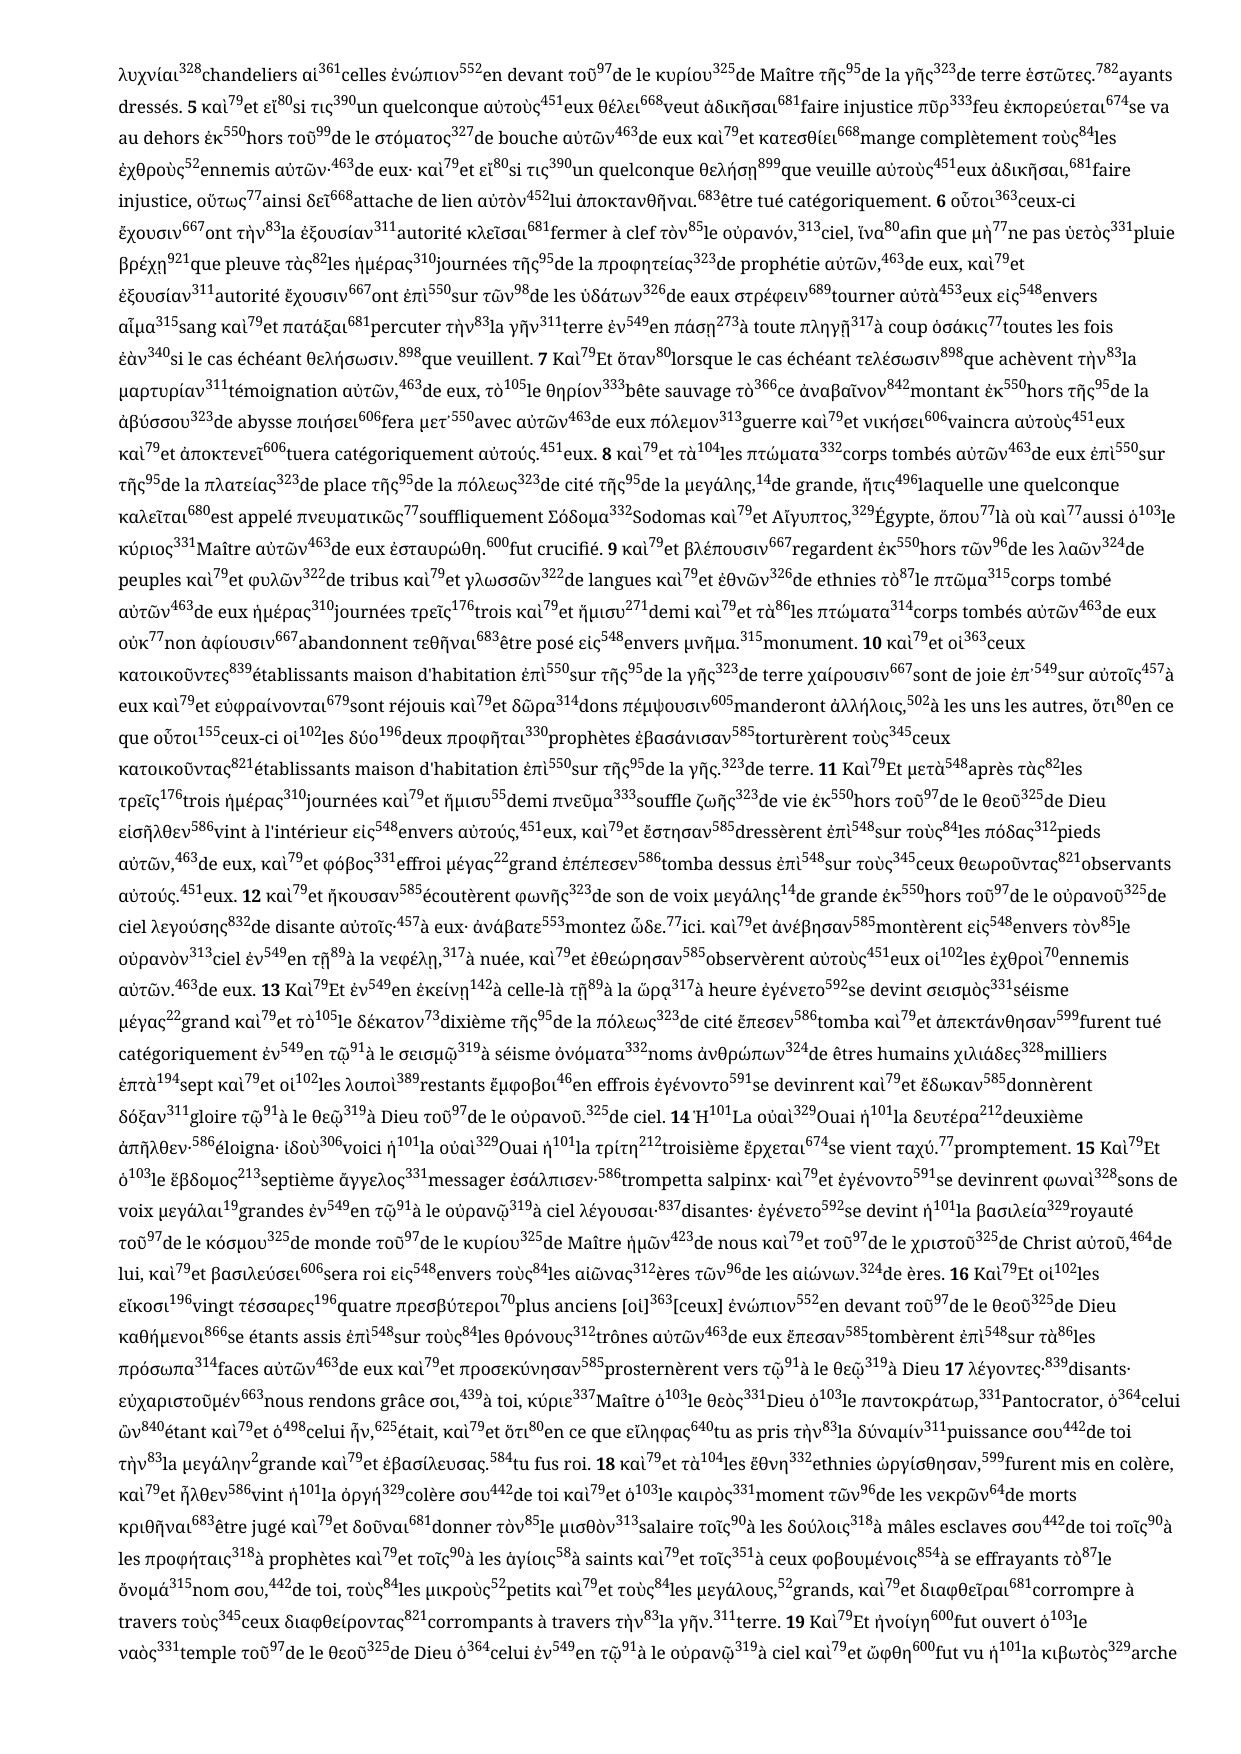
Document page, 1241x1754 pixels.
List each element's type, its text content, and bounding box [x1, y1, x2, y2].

text 1 Καὶ79Et ἐδόθη600fut donné μοι420à moi κάλαμος331calame ὅμοιος47semblable ῥάβδῳ,317à bâton, λέγων·840disant· ἔγειρε570éveille καὶ79et μέτρησον554mesure τὸν85le ναὸν313temple τοῦ97de le θεοῦ325de Dieu καὶ79et τὸ87le θυσιαστήριον315autel des sacrifices καὶ79et τοὺς345ceux προσκυνοῦντας821prosternants vers ἐν549en αὐτῷ.458à lui. 2 καὶ79et τὴν83la αὐλὴν311cour τὴν344celle ἔξωθεν77au dehors τοῦ97de le ναοῦ325de temple ἔκβαλε554éjecte ἔξωθεν77au dehors καὶ79et μὴ77ne pas αὐτὴν450elle μετρήσῃς,897que tu mesures, ὅτι80en ce que ἐδόθη600fut donné τοῖς92à les ἔθνεσιν,320à ethnies, καὶ79et τὴν83la πόλιν311cité τὴν83la ἁγίαν2sainte πατήσουσιν605piétineront μῆνας312mois τεσσεράκοντα178quarante [καὶ]79[et] δύο.178deux. 3 Καὶ79Et δώσω602je donnerai τοῖς90à les δυσὶν184à deux μάρτυσίν318à témoins μου424de moi καὶ79et προφητεύσουσιν605prophétiseront ἡμέρας310journées χιλίας176mille διακοσίας176deux cents ἑξήκοντα176soixante περιβεβλημένοι812ayants étés entourés σάκκους.312sacs. 4 οὗτοί363ceux-ci εἰσιν667sont αἱ100les δύο194deux ἐλαῖαι328oliviers καὶ79et αἱ100les δύο194deux λυχνίαι328chandeliers αἱ361celles ἐνώπιον552en devant τοῦ97de le κυρίου325de Maître τῆς95de la γῆς323de terre ἑστῶτες.782ayants dressés. 5 καὶ79et εἴ80si τις390un quelconque αὐτοὺς451eux θέλει668veut ἀδικῆσαι681faire injustice πῦρ333feu ἐκπορεύεται674se va au dehors ἐκ550hors τοῦ99de le στόματος327de bouche αὐτῶν463de eux καὶ79et κατεσθίει668mange complètement τοὺς84les ἐχθροὺς52ennemis αὐτῶν·463de eux· καὶ79et εἴ80si τις390un quelconque θελήσῃ899que veuille αὐτοὺς451eux ἀδικῆσαι,681faire injustice, οὕτως77ainsi δεῖ668attache de lien αὐτὸν452lui ἀποκτανθῆναι.683être tué catégoriquement. 6 οὗτοι363ceux-ci ἔχουσιν667ont τὴν83la ἐξουσίαν311autorité κλεῖσαι681fermer à clef τὸν85le οὐρανόν,313ciel, ἵνα80afin que μὴ77ne pas ὑετὸς331pluie βρέχῃ921que pleuve τὰς82les ἡμέρας310journées τῆς95de la προφητείας323de prophétie αὐτῶν,463de eux, καὶ79et ἐξουσίαν311autorité ἔχουσιν667ont ἐπὶ550sur τῶν98de les ὑδάτων326de eaux στρέφειν689tourner αὐτὰ453eux εἰς548envers αἷμα315sang καὶ79et πατάξαι681percuter τὴν83la γῆν311terre ἐν549en πάσῃ273à toute πληγῇ317à coup ὁσάκις77toutes les fois ἐὰν340si le cas échéant θελήσωσιν.898que veuillent. 7 Καὶ79Et ὅταν80lorsque le cas échéant τελέσωσιν898que achèvent τὴν83la μαρτυρίαν311témoignation αὐτῶν,463de eux, τὸ105le θηρίον333bête sauvage τὸ366ce ἀναβαῖνον842montant ἐκ550hors τῆς95de la ἀβύσσου323de abysse ποιήσει606fera μετ᾽550avec αὐτῶν463de eux πόλεμον313guerre καὶ79et νικήσει606vaincra αὐτοὺς451eux καὶ79et ἀποκτενεῖ606tuera catégoriquement αὐτούς.451eux. 8 καὶ79et τὰ104les πτώματα332corps tombés αὐτῶν463de eux ἐπὶ550sur τῆς95de la πλατείας323de place τῆς95de la πόλεως323de cité τῆς95de la μεγάλης,14de grande, ἥτις496laquelle une quelconque καλεῖται680est appelé πνευματικῶς77souffliquement Σόδομα332Sodomas καὶ79et Αἴγυπτος,329Égypte, ὅπου77là où καὶ77aussi ὁ103le κύριος331Maître αὐτῶν463de eux ἐσταυρώθη.600fut crucifié. 9 καὶ79et βλέπουσιν667regardent ἐκ550hors τῶν96de les λαῶν324de peuples καὶ79et φυλῶν322de tribus καὶ79et γλωσσῶν322de langues καὶ79et ἐθνῶν326de ethnies τὸ87le πτῶμα315corps tombé αὐτῶν463de eux ἡμέρας310journées τρεῖς176trois καὶ79et ἥμισυ271demi καὶ79et τὰ86les πτώματα314corps tombés αὐτῶν463de eux οὐκ77non ἀφίουσιν667abandonnent τεθῆναι683être posé εἰς548envers μνῆμα.315monument. 10 καὶ79et οἱ363ceux κατοικοῦντες839établissants maison d'habitation ἐπὶ550sur τῆς95de la γῆς323de terre χαίρουσιν667sont de joie ἐπ᾽549sur αὐτοῖς457à eux καὶ79et εὐφραίνονται679sont réjouis καὶ79et δῶρα314dons πέμψουσιν605manderont ἀλλήλοις,502à les uns les autres, ὅτι80en ce que οὗτοι155ceux-ci οἱ102les δύο196deux προφῆται330prophètes ἐβασάνισαν585torturèrent τοὺς345ceux κατοικοῦντας821établissants maison d'habitation ἐπὶ550sur τῆς95de la γῆς.323de terre. 11 Καὶ79Et μετὰ548après τὰς82les τρεῖς176trois ἡμέρας310journées καὶ79et ἥμισυ55demi πνεῦμα333souffle ζωῆς323de vie ἐκ550hors τοῦ97de le θεοῦ325de Dieu εἰσῆλθεν586vint à l'intérieur εἰς548envers αὐτούς,451eux, καὶ79et ἔστησαν585dressèrent ἐπὶ548sur τοὺς84les πόδας312pieds αὐτῶν,463de eux, καὶ79et φόβος331effroi μέγας22grand ἐπέπεσεν586tomba dessus ἐπὶ548sur τοὺς345ceux θεωροῦντας821observants αὐτούς.451eux. 12 καὶ79et ἤκουσαν585écoutèrent φωνῆς323de son de voix μεγάλης14de grande ἐκ550hors τοῦ97de le οὐρανοῦ325de ciel λεγούσης832de disante αὐτοῖς·457à eux· ἀνάβατε553montez ὧδε.77ici. καὶ79et ἀνέβησαν585montèrent εἰς548envers τὸν85le οὐρανὸν313ciel ἐν549en τῇ89à la νεφέλῃ,317à nuée, καὶ79et ἐθεώρησαν585observèrent αὐτοὺς451eux οἱ102les ἐχθροὶ70ennemis αὐτῶν.463de eux. 13 Καὶ79Et ἐν549en ἐκείνῃ142à celle-là τῇ89à la ὥρᾳ317à heure ἐγένετο592se devint σεισμὸς331séisme μέγας22grand καὶ79et τὸ105le δέκατον73dixième τῆς95de la πόλεως323de cité ἔπεσεν586tomba καὶ79et ἀπεκτάνθησαν599furent tué catégoriquement ἐν549en τῷ91à le σεισμῷ319à séisme ὀνόματα332noms ἀνθρώπων324de êtres humains χιλιάδες328milliers ἑπτὰ194sept καὶ79et οἱ102les λοιποὶ389restants ἔμφοβοι46en effrois ἐγένοντο591se devinrent καὶ79et ἔδωκαν585donnèrent δόξαν311gloire τῷ91à le θεῷ319à Dieu τοῦ97de le οὐρανοῦ.325de ciel. 14 Ἡ101La οὐαὶ329Ouai ἡ101la δευτέρα212deuxième ἀπῆλθεν·586éloigna· ἰδοὺ306voici ἡ101la οὐαὶ329Ouai ἡ101la τρίτη212troisième ἔρχεται674se vient ταχύ.77promptement. 15 Καὶ79Et ὁ103le ἕβδομος213septième ἄγγελος331messager ἐσάλπισεν·586trompetta salpinx· καὶ79et ἐγένοντο591se devinrent φωναὶ328sons de voix μεγάλαι19grandes ἐν549en τῷ91à le οὐρανῷ319à ciel λέγουσαι·837disantes· ἐγένετο592se devint ἡ101la βασιλεία329royauté τοῦ97de le κόσμου325de monde τοῦ97de le κυρίου325de Maître ἡμῶν423de nous καὶ79et τοῦ97de le χριστοῦ325de Christ αὐτοῦ,464de lui, καὶ79et βασιλεύσει606sera roi εἰς548envers τοὺς84les αἰῶνας312ères τῶν96de les αἰώνων.324de ères. 16 Καὶ79Et οἱ102les εἴκοσι196vingt τέσσαρες196quatre πρεσβύτεροι70plus anciens [οἱ]363[ceux] ἐνώπιον552en devant τοῦ97de le θεοῦ325de Dieu καθήμενοι866se étants assis ἐπὶ548sur τοὺς84les θρόνους312trônes αὐτῶν463de eux ἔπεσαν585tombèrent ἐπὶ548sur τὰ86les πρόσωπα314faces αὐτῶν463de eux καὶ79et προσεκύνησαν585prosternèrent vers τῷ91à le θεῷ319à Dieu 17 λέγοντες·839disants· εὐχαριστοῦμέν663nous rendons grâce σοι,439à toi, κύριε337Maître ὁ103le θεὸς331Dieu ὁ103le παντοκράτωρ,331Pantocrator, ὁ364celui ὢν840étant καὶ79et ὁ498celui ἦν,625était, καὶ79et ὅτι80en ce que εἴληφας640tu as pris τὴν83la δύναμίν311puissance σου442de toi τὴν83la μεγάλην2grande καὶ79et ἐβασίλευσας.584tu fus roi. 18 καὶ79et τὰ104les ἔθνη332ethnies ὠργίσθησαν,599furent mis en colère, καὶ79et ἦλθεν586vint ἡ101la ὀργή329colère σου442de toi καὶ79et ὁ103le καιρὸς331moment τῶν96de les νεκρῶν64de morts κριθῆναι683être jugé καὶ79et δοῦναι681donner τὸν85le μισθὸν313salaire τοῖς90à les δούλοις318à mâles esclaves σου442de toi τοῖς90à les προφήταις318à prophètes καὶ79et τοῖς90à les ἁγίοις58à saints καὶ79et τοῖς351à ceux φοβουμένοις854à se effrayants τὸ87le ὄνομά315nom σου,442de toi, τοὺς84les μικροὺς52petits καὶ79et τοὺς84les μεγάλους,52grands, καὶ79et διαφθεῖραι681corrompre à travers τοὺς345ceux διαφθείροντας821corrompants à travers τὴν83la γῆν.311terre. 19 Καὶ79Et ἠνοίγη600fut ouvert ὁ103le ναὸς331temple τοῦ97de le θεοῦ325de Dieu ὁ364celui ἐν549en τῷ91à le οὐρανῷ319à ciel καὶ79et ὤφθη600fut vu ἡ101la κιβωτὸς329arche τῆς95de la διαθήκης323de disposition τοῦ97de le κυρίου325de Maître ἐν549en τῷ91à le ναῷ319à temple αὐτοῦ,464de lui, καὶ79et ἐγένοντο591se devinrent ἀστραπαὶ328éclairs καὶ79et φωναὶ328sons de voix καὶ79et βρονταὶ328tonnerres καὶ79et σεισμὸς331séisme καὶ79et χάλαζα329grêle μεγάλη.20grande. [118, 59, 1181, 1665]
